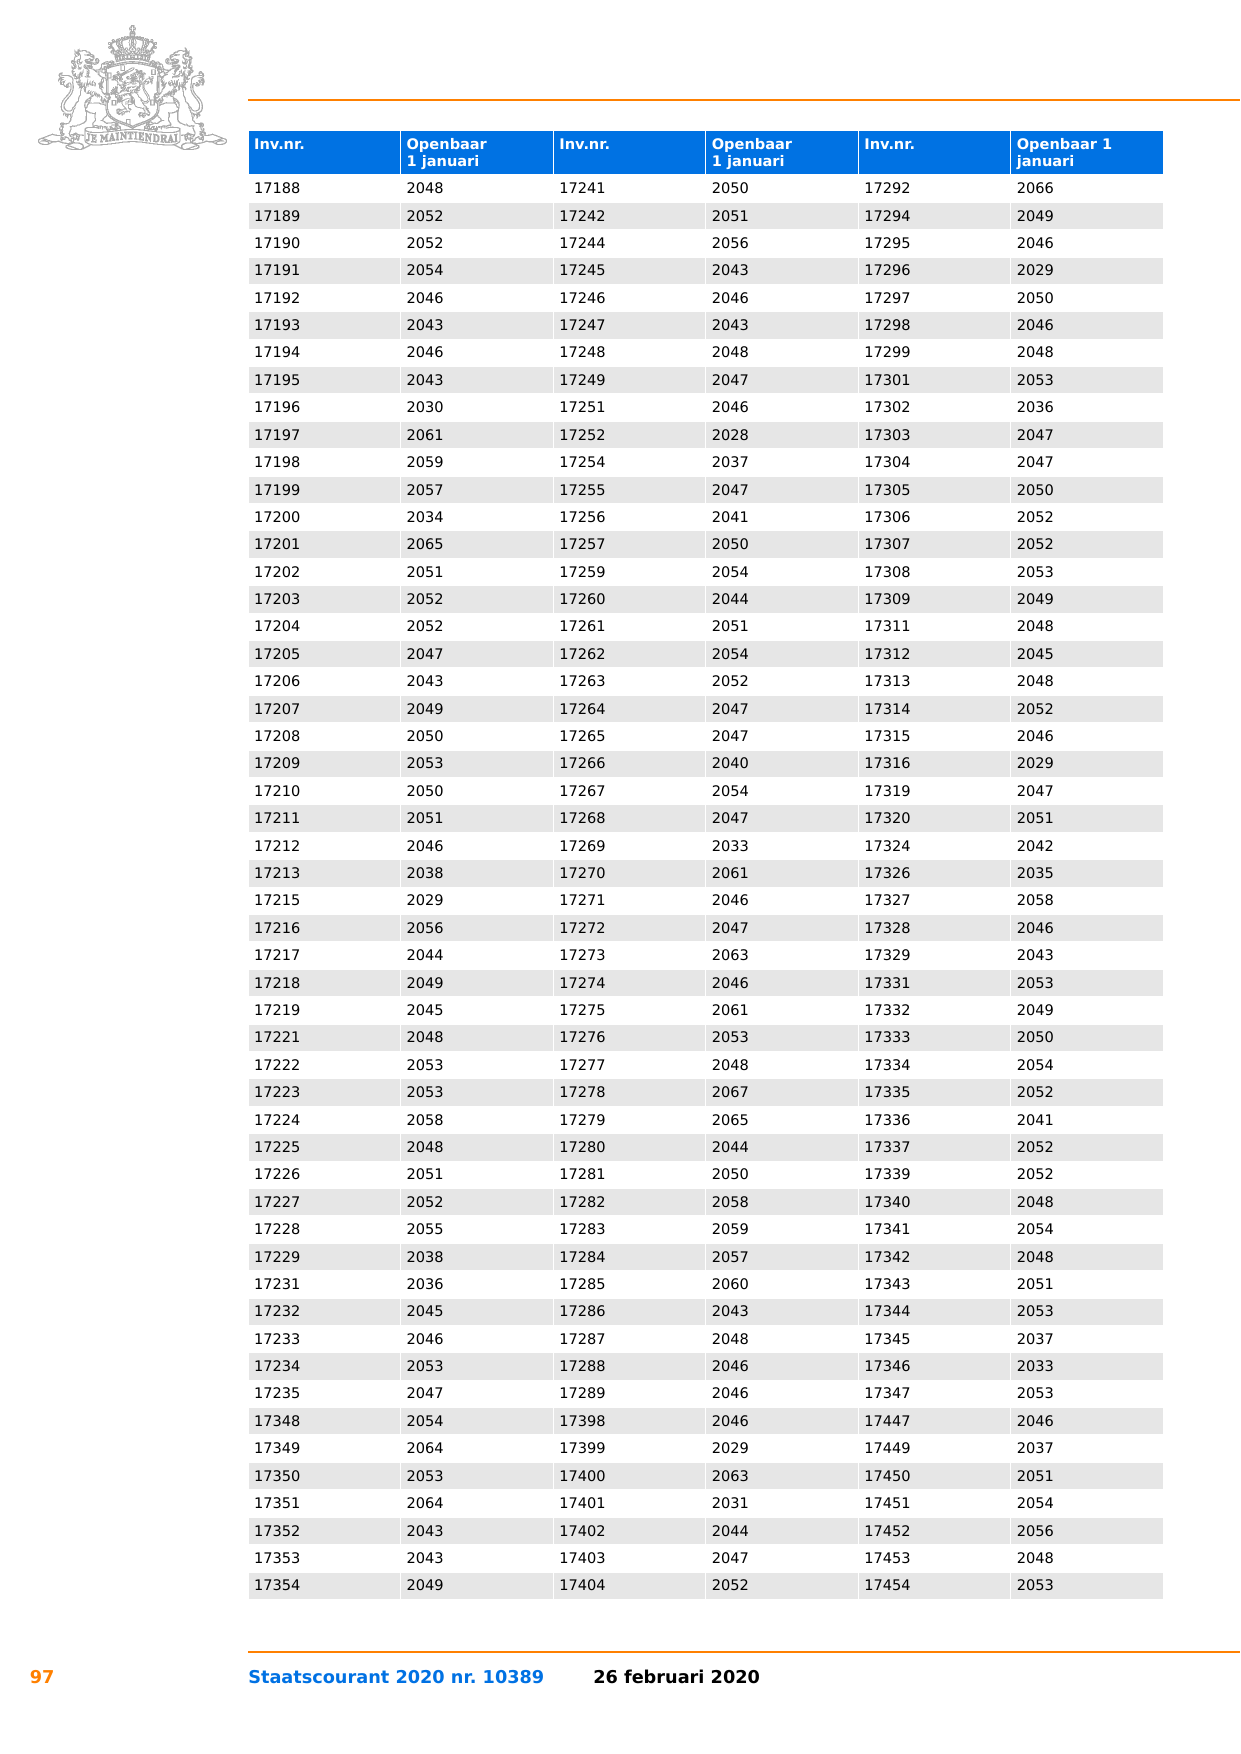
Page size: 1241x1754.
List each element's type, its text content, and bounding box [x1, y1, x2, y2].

table_header Inv.nr. [859, 131, 1010, 174]
table_header Inv.nr. [554, 131, 705, 174]
table_header Openbaar 1 januari [401, 131, 553, 174]
table_header Inv.nr. [249, 131, 400, 174]
picture [38, 25, 227, 150]
table_header Openbaar 1 januari [706, 131, 858, 174]
table_header Openbaar 1 januari [1011, 131, 1163, 174]
